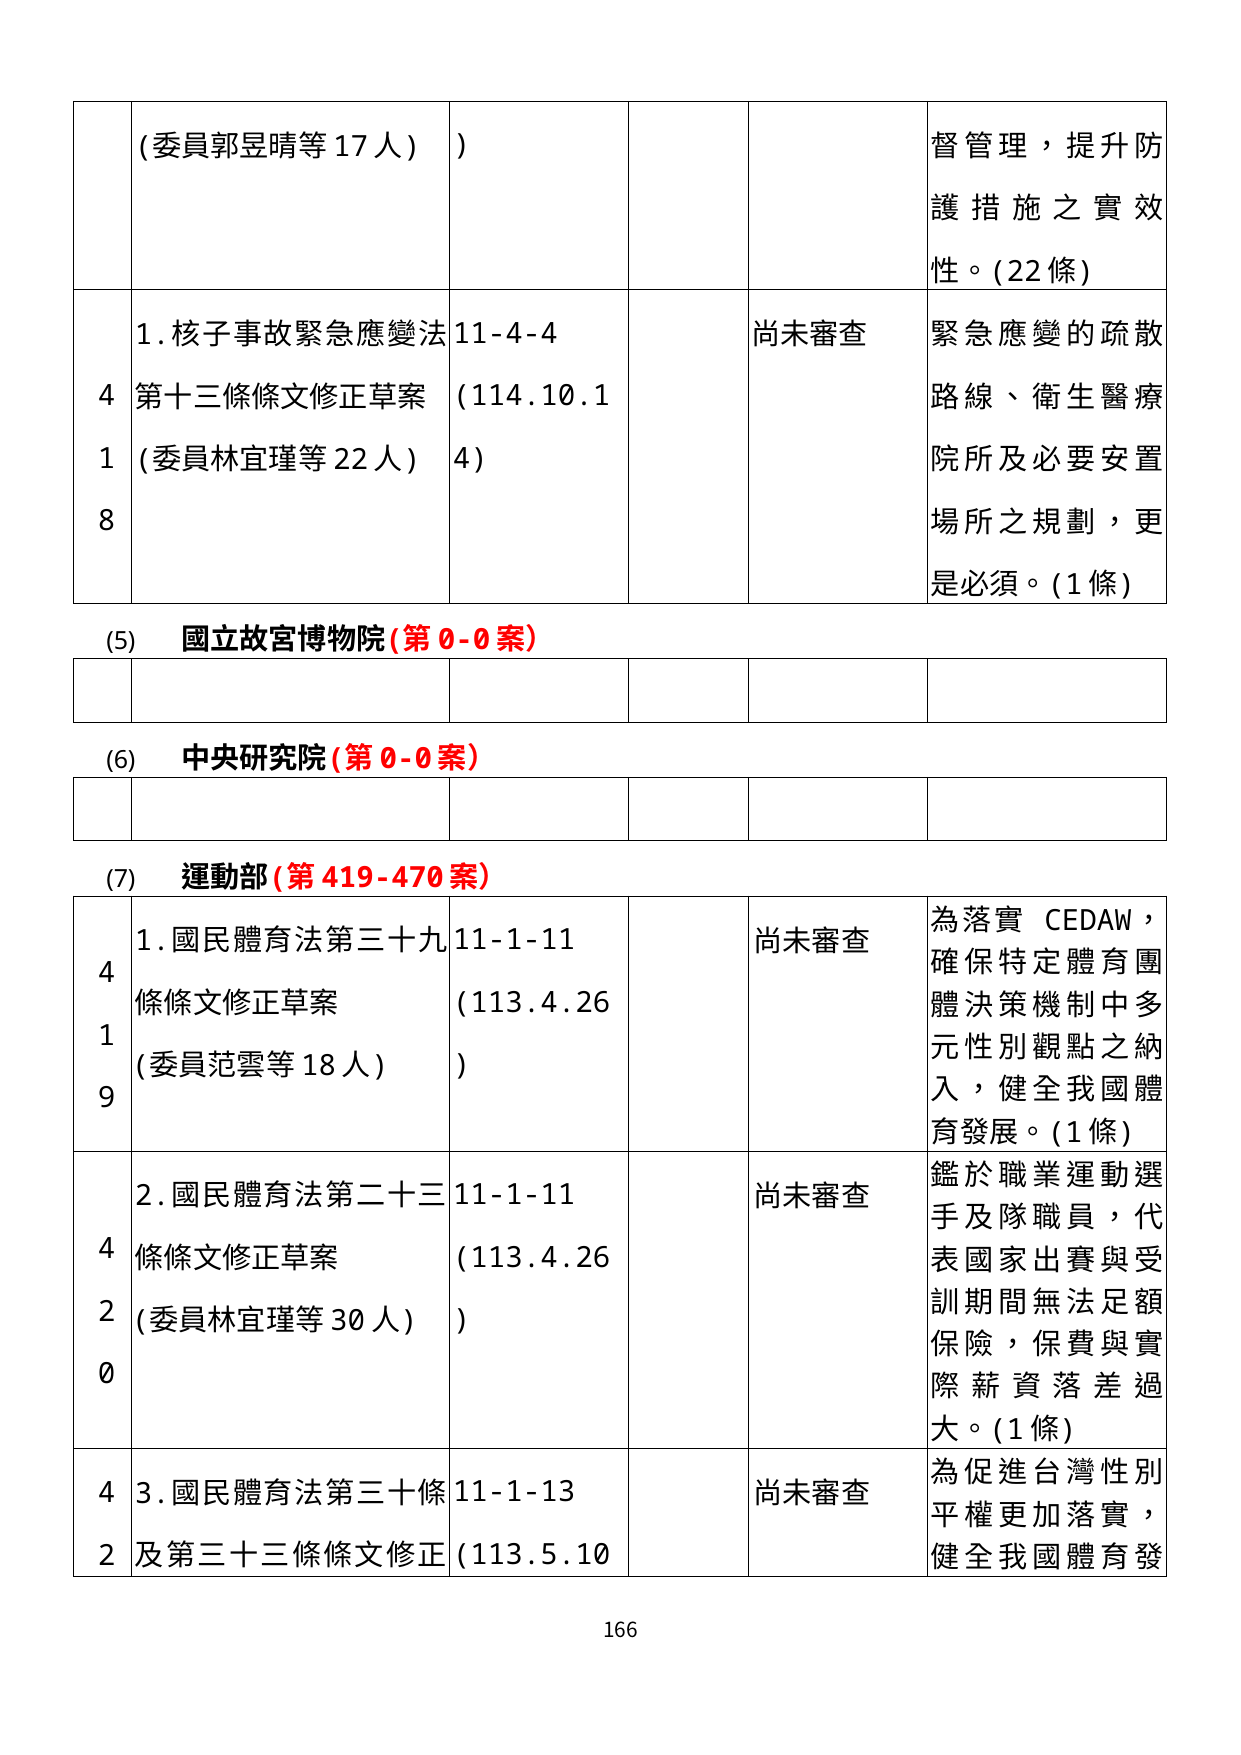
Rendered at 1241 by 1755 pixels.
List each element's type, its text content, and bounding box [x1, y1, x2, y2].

table_header [928, 659, 1166, 722]
table_header [629, 778, 748, 840]
table_cell 1.核子事故緊急應變法第十三條條文修正草案 (委員林宜瑾等22人) [132, 290, 449, 603]
table_cell 3.國民體育法第三十條及第三十三條條文修正 [132, 1449, 449, 1576]
table_header [928, 778, 1166, 840]
table_header [74, 897, 131, 1151]
table_header 1.國民體育法第三十九條條文修正草案 (委員范雲等18人) [132, 897, 449, 1151]
table_cell 為促進台灣性別平權更加落實，健全我國體育發 [928, 1449, 1166, 1576]
table_header [132, 778, 449, 840]
table_cell [74, 1449, 131, 1576]
list 中央研究院(第0-0案） [106, 735, 1166, 777]
table_cell 尚未審查 [749, 1449, 927, 1576]
table_cell 2.國民體育法第二十三條條文修正草案 (委員林宜瑾等30人) [132, 1152, 449, 1448]
table_cell 11-1-11 (113.4.26) [450, 1152, 628, 1448]
table_header 為落實 CEDAW，確保特定體育團體決策機制中多元性別觀點之納入，健全我國體育發展。(1條) [928, 897, 1166, 1151]
table_header [629, 897, 748, 1151]
table_header [74, 778, 131, 840]
table_header [629, 659, 748, 722]
table_cell [629, 102, 748, 289]
table_cell [629, 290, 748, 603]
table_cell 11-1-13 (113.5.10 [450, 1449, 628, 1576]
table_cell 尚未審查 [749, 1152, 927, 1448]
table_header [450, 659, 628, 722]
table_header [749, 778, 927, 840]
list 國立故宮博物院(第0-0案） [106, 616, 1166, 658]
table_header [132, 659, 449, 722]
table_header [749, 659, 927, 722]
table_cell [629, 1152, 748, 1448]
table_cell 督管理，提升防護措施之實效性。(22條) [928, 102, 1166, 289]
table_cell 鑑於職業運動選手及隊職員，代表國家出賽與受訓期間無法足額保險，保費與實際薪資落差過大。(1條) [928, 1152, 1166, 1448]
table_cell [629, 1449, 748, 1576]
table_cell [74, 1152, 131, 1448]
list 運動部(第419-470案） [106, 854, 1166, 896]
table_cell [74, 290, 131, 603]
table_cell 尚未審查 [749, 290, 927, 603]
table_header 尚未審查 [749, 897, 927, 1151]
table_header [74, 659, 131, 722]
table_cell (委員郭昱晴等17人) [132, 102, 449, 289]
table_cell ) [450, 102, 628, 289]
table_cell 緊急應變的疏散路線、衛生醫療院所及必要安置場所之規劃，更是必須。(1條) [928, 290, 1166, 603]
table_cell 11-4-4 (114.10.14) [450, 290, 628, 603]
table_header [450, 778, 628, 840]
table_header 11-1-11 (113.4.26) [450, 897, 628, 1151]
table_cell [749, 102, 927, 289]
table_cell [74, 102, 131, 289]
